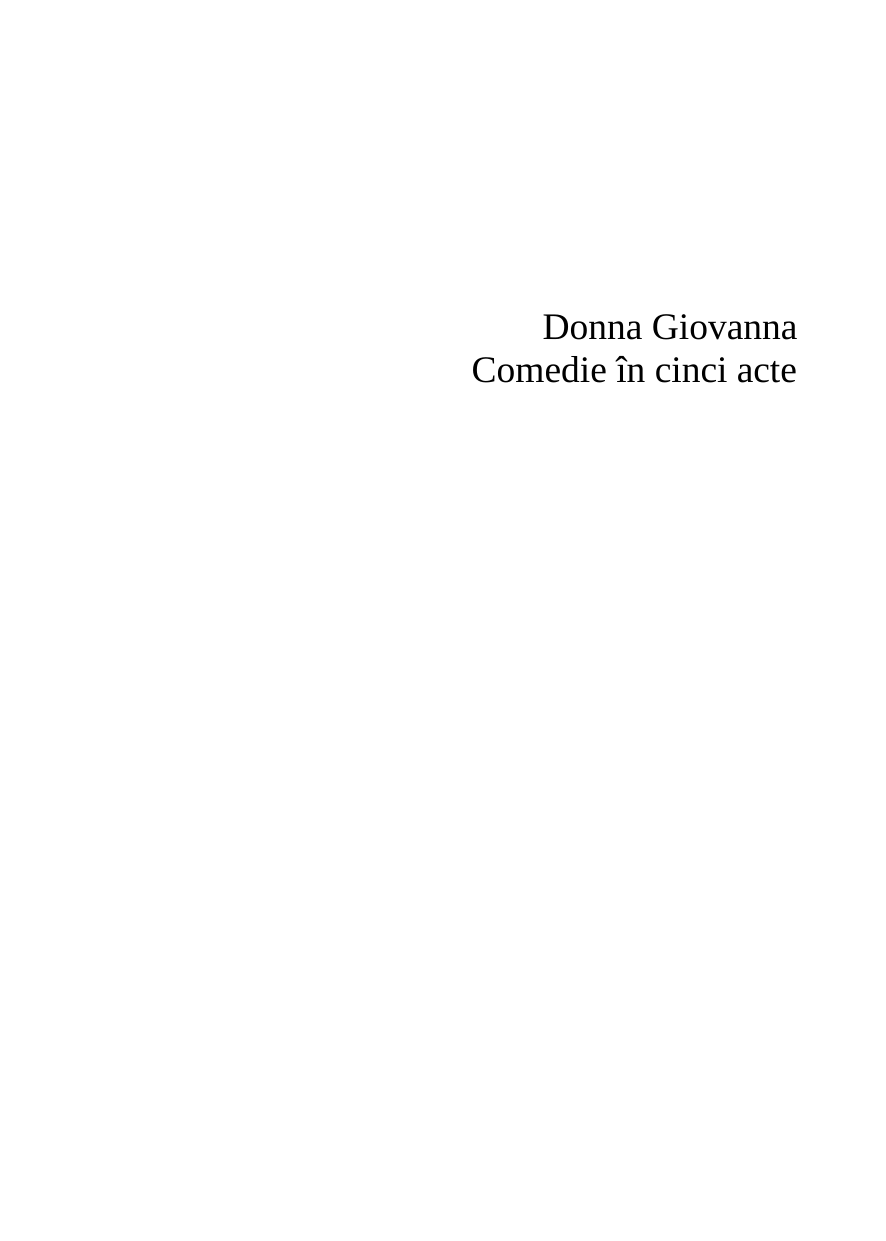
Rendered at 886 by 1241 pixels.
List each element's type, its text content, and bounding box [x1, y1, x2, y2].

text Comedie în cinci acte [88, 347, 797, 390]
text Donna Giovanna [88, 304, 797, 347]
